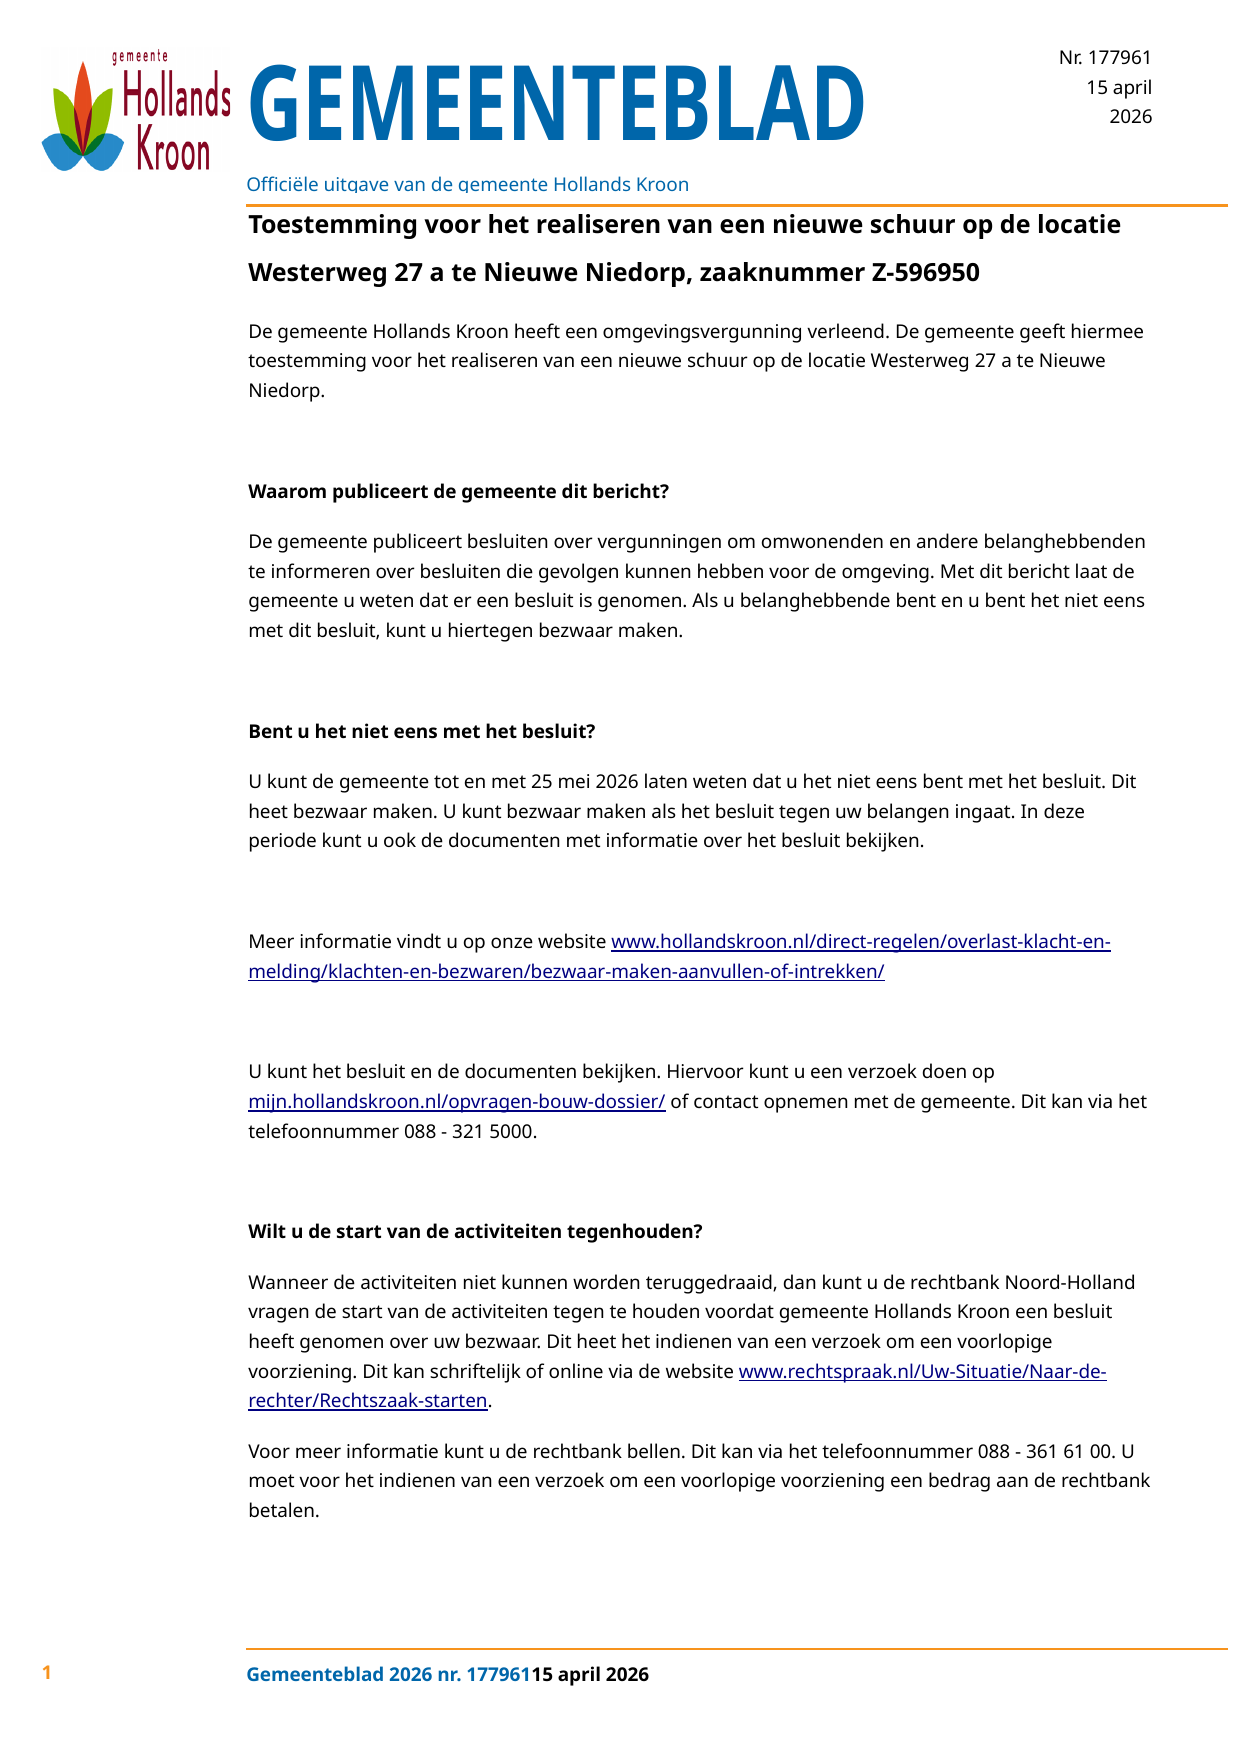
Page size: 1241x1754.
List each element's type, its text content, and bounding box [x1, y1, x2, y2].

text Waarom publiceert de gemeente dit bericht? [248, 478, 1152, 504]
text U kunt de gemeente tot en met 25 mei 2026 laten weten dat u het niet eens bent met het besluit. Dit heet bezwaar maken. U kunt bezwaar maken als het besluit tegen uw belangen ingaat. In deze periode kunt u ook de documenten met informatie over het besluit bekijken. [248, 768, 1152, 853]
text U kunt het besluit en de documenten bekijken. Hiervoor kunt u een verzoek doen op mijn.hollandskroon.nl/opvragen-bouw-dossier/ of contact opnemen met de gemeente. Dit kan via het telefoonnummer 088 - 321 5000. [248, 1059, 1152, 1144]
text Toestemming voor het realiseren van een nieuwe schuur op de locatie Westerweg 27 a te Nieuwe Niedorp, zaaknummer Z-596950 [248, 207, 1152, 288]
text De gemeente publiceert besluiten over vergunningen om omwonenden en andere belanghebbenden te informeren over besluiten die gevolgen kunnen hebben voor de omgeving. Met dit bericht laat de gemeente u weten dat er een besluit is genomen. Als u belanghebbende bent en u bent het niet eens met dit besluit, kunt u hiertegen bezwaar maken. [248, 528, 1152, 643]
text Bent u het niet eens met het besluit? [248, 718, 1152, 744]
text Wilt u de start van de activiteiten tegenhouden? [248, 1219, 1152, 1244]
text Meer informatie vindt u op onze website www.hollandskroon.nl/direct-regelen/overlast-klacht-en-melding/klachten-en-bezwaren/bezwaar-maken-aanvullen-of-intrekken/ [248, 928, 1152, 984]
picture [41, 47, 231, 172]
text Voor meer informatie kunt u de rechtbank bellen. Dit kan via het telefoonnummer 088 - 361 61 00. U moet voor het indienen van een verzoek om een voorlopige voorziening een bedrag aan de rechtbank betalen. [248, 1438, 1152, 1523]
text De gemeente Hollands Kroon heeft een omgevingsvergunning verleend. De gemeente geeft hiermee toestemming voor het realiseren van een nieuwe schuur op de locatie Westerweg 27 a te Nieuwe Niedorp. [248, 318, 1152, 403]
text Wanneer de activiteiten niet kunnen worden teruggedraaid, dan kunt u de rechtbank Noord-Holland vragen de start van de activiteiten tegen te houden voordat gemeente Hollands Kroon een besluit heeft genomen over uw bezwaar. Dit heet het indienen van een verzoek om een voorlopige voorziening. Dit kan schriftelijk of online via de website www.rechtspraak.nl/Uw-Situatie/Naar-de-rechter/Rechtszaak-starten. [248, 1269, 1152, 1413]
